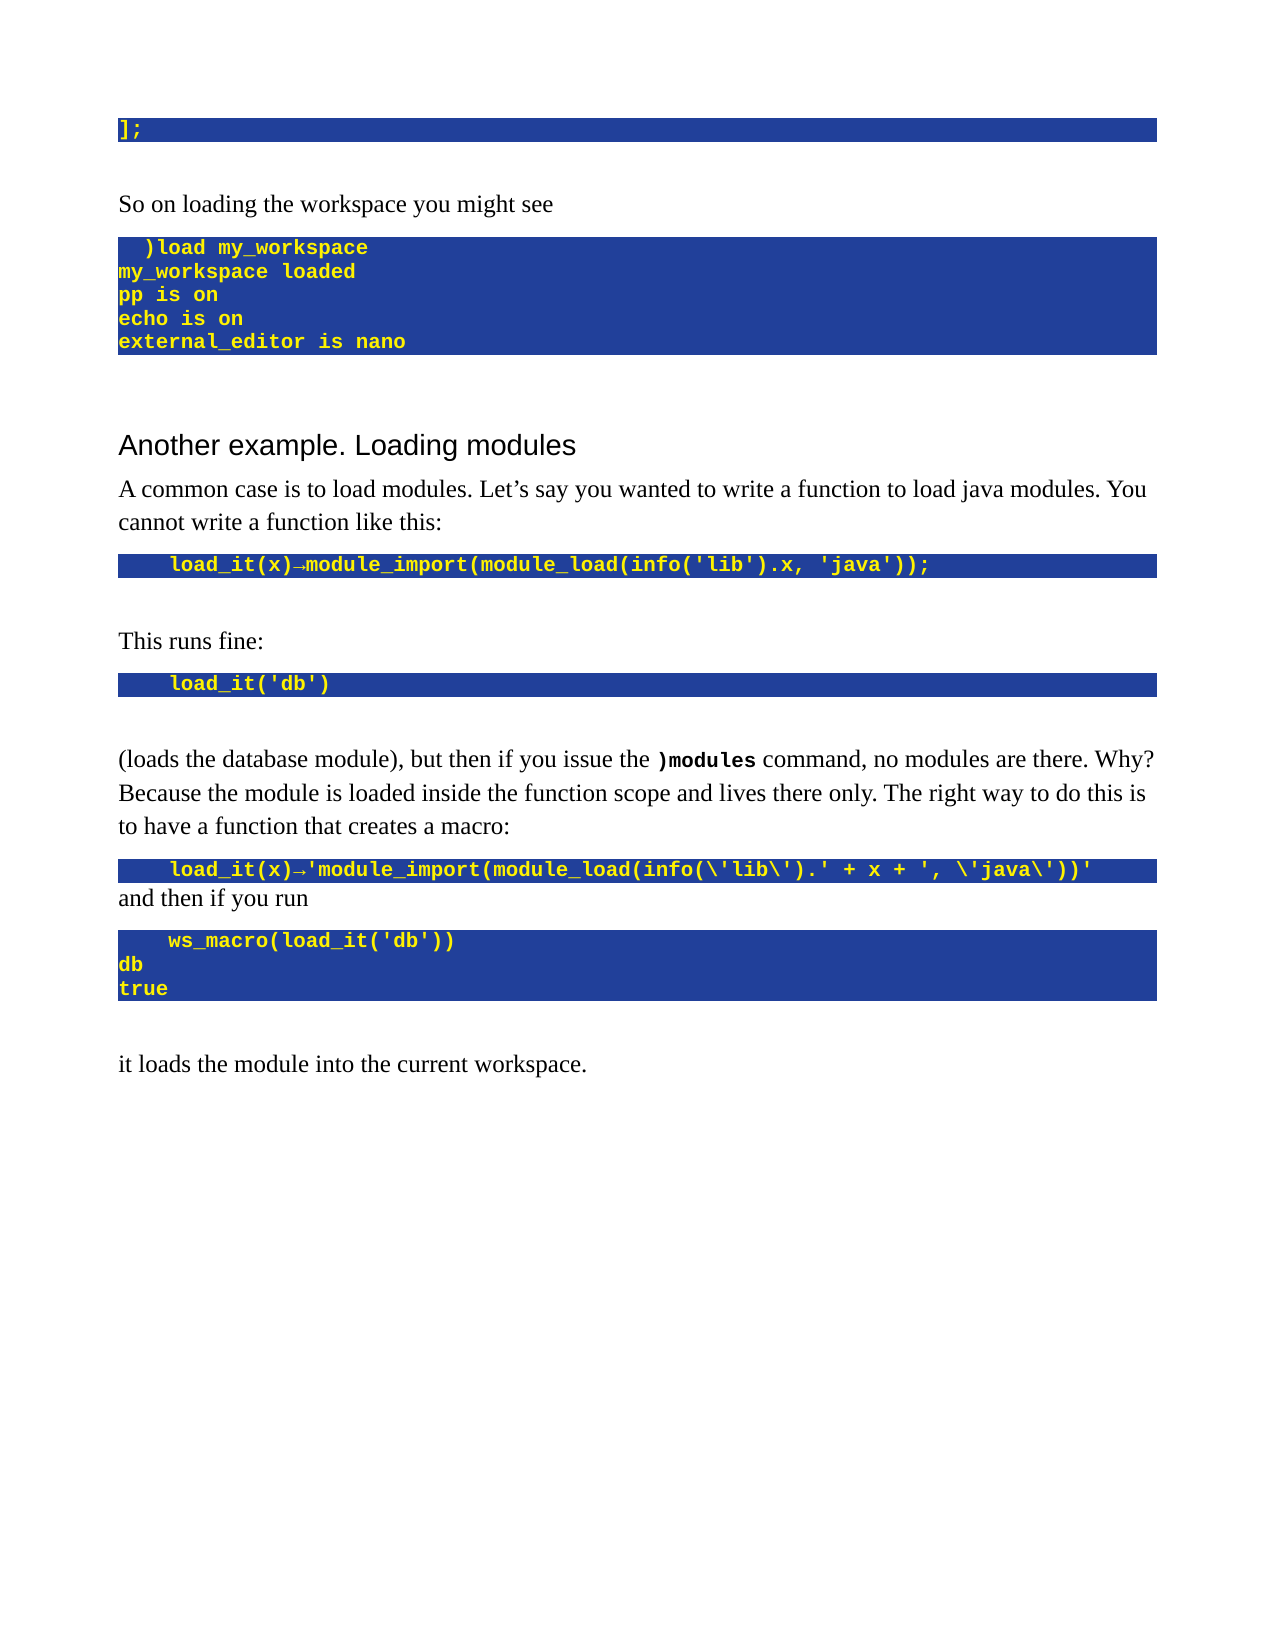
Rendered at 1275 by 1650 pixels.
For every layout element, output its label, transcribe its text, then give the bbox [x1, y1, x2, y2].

text (loads the database module), but then if you issue the )modules command, no modules are there. Why? Because the module is loaded inside the function scope and lives there only. The right way to do this is to have a function that creates a macro: [118, 744, 1157, 840]
text true [118, 978, 1157, 1001]
text This runs fine: [118, 626, 1157, 654]
text pp is on [118, 284, 1157, 308]
subtitle Another example. Loading modules [118, 428, 1157, 461]
text echo is on [118, 308, 1157, 332]
text load_it(x)→module_import(module_load(info('lib').x, 'java')); [118, 554, 1157, 578]
text and then if you run [118, 883, 1157, 911]
text external_editor is nano [118, 332, 1157, 355]
text So on loading the workspace you might see [118, 189, 1157, 218]
text load_it('db') [118, 673, 1157, 697]
text )load my_workspace [118, 237, 1157, 261]
text ]; [118, 118, 1157, 142]
text ws_macro(load_it('db')) [118, 930, 1157, 954]
text db [118, 954, 1157, 978]
text my_workspace loaded [118, 261, 1157, 284]
text it loads the module into the current workspace. [118, 1049, 1157, 1078]
text load_it(x)→'module_import(module_load(info(\'lib\').' + x + ', \'java\'))' [118, 859, 1157, 883]
text A common case is to load modules. Let’s say you wanted to write a function to load java modules. You cannot write a function like this: [118, 474, 1157, 536]
